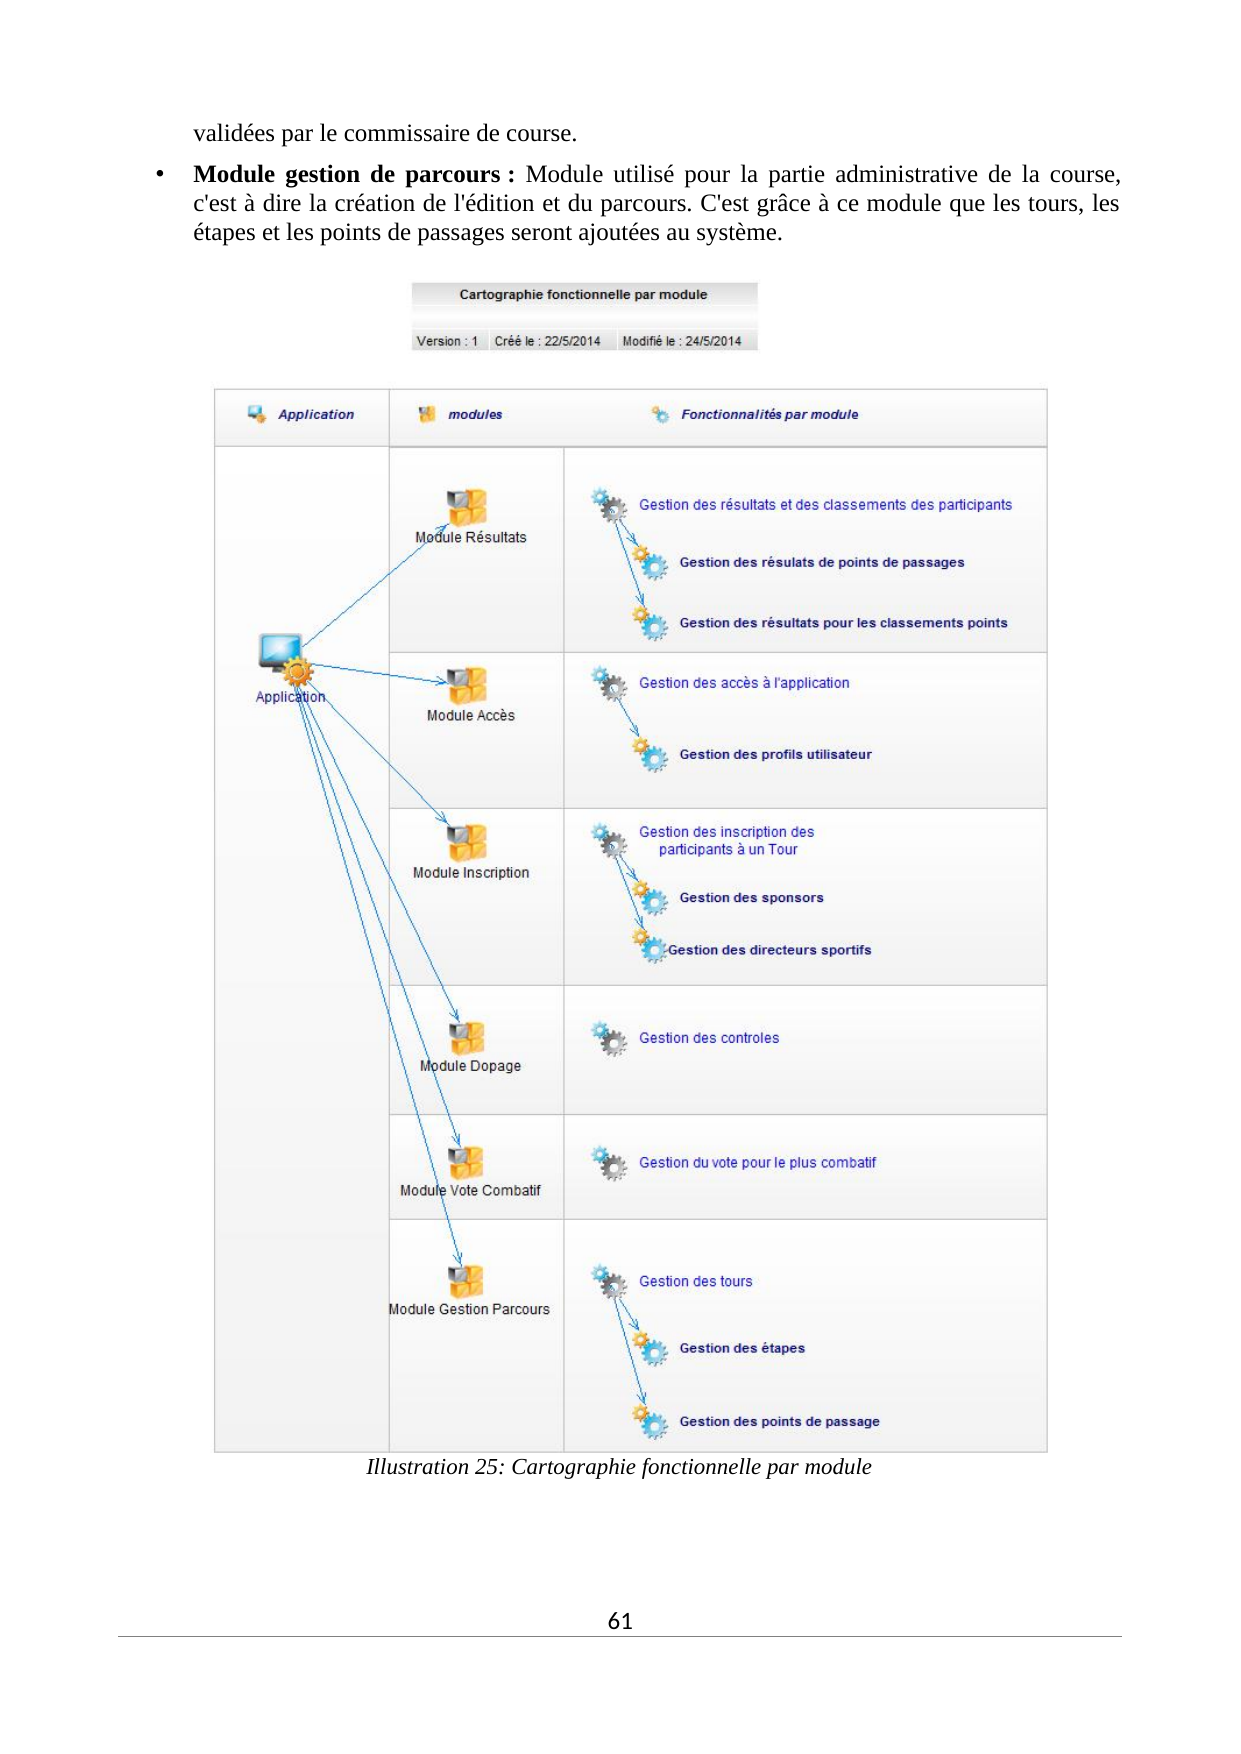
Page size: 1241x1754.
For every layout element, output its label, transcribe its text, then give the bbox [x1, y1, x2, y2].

picture [192, 270, 1048, 1454]
list Module gestion de parcours : Module utilisé pour la partie administrative de la course, c'est à dire la création de l'édition et du parcours. C'est grâce à ce module que les tours, les étapes et les points de passages seront ajoutées au système. [156, 159, 1122, 246]
list validées par le commissaire de course. [156, 118, 1122, 147]
text Illustration 25: Cartographie fonctionnelle par module [192, 1454, 1048, 1479]
